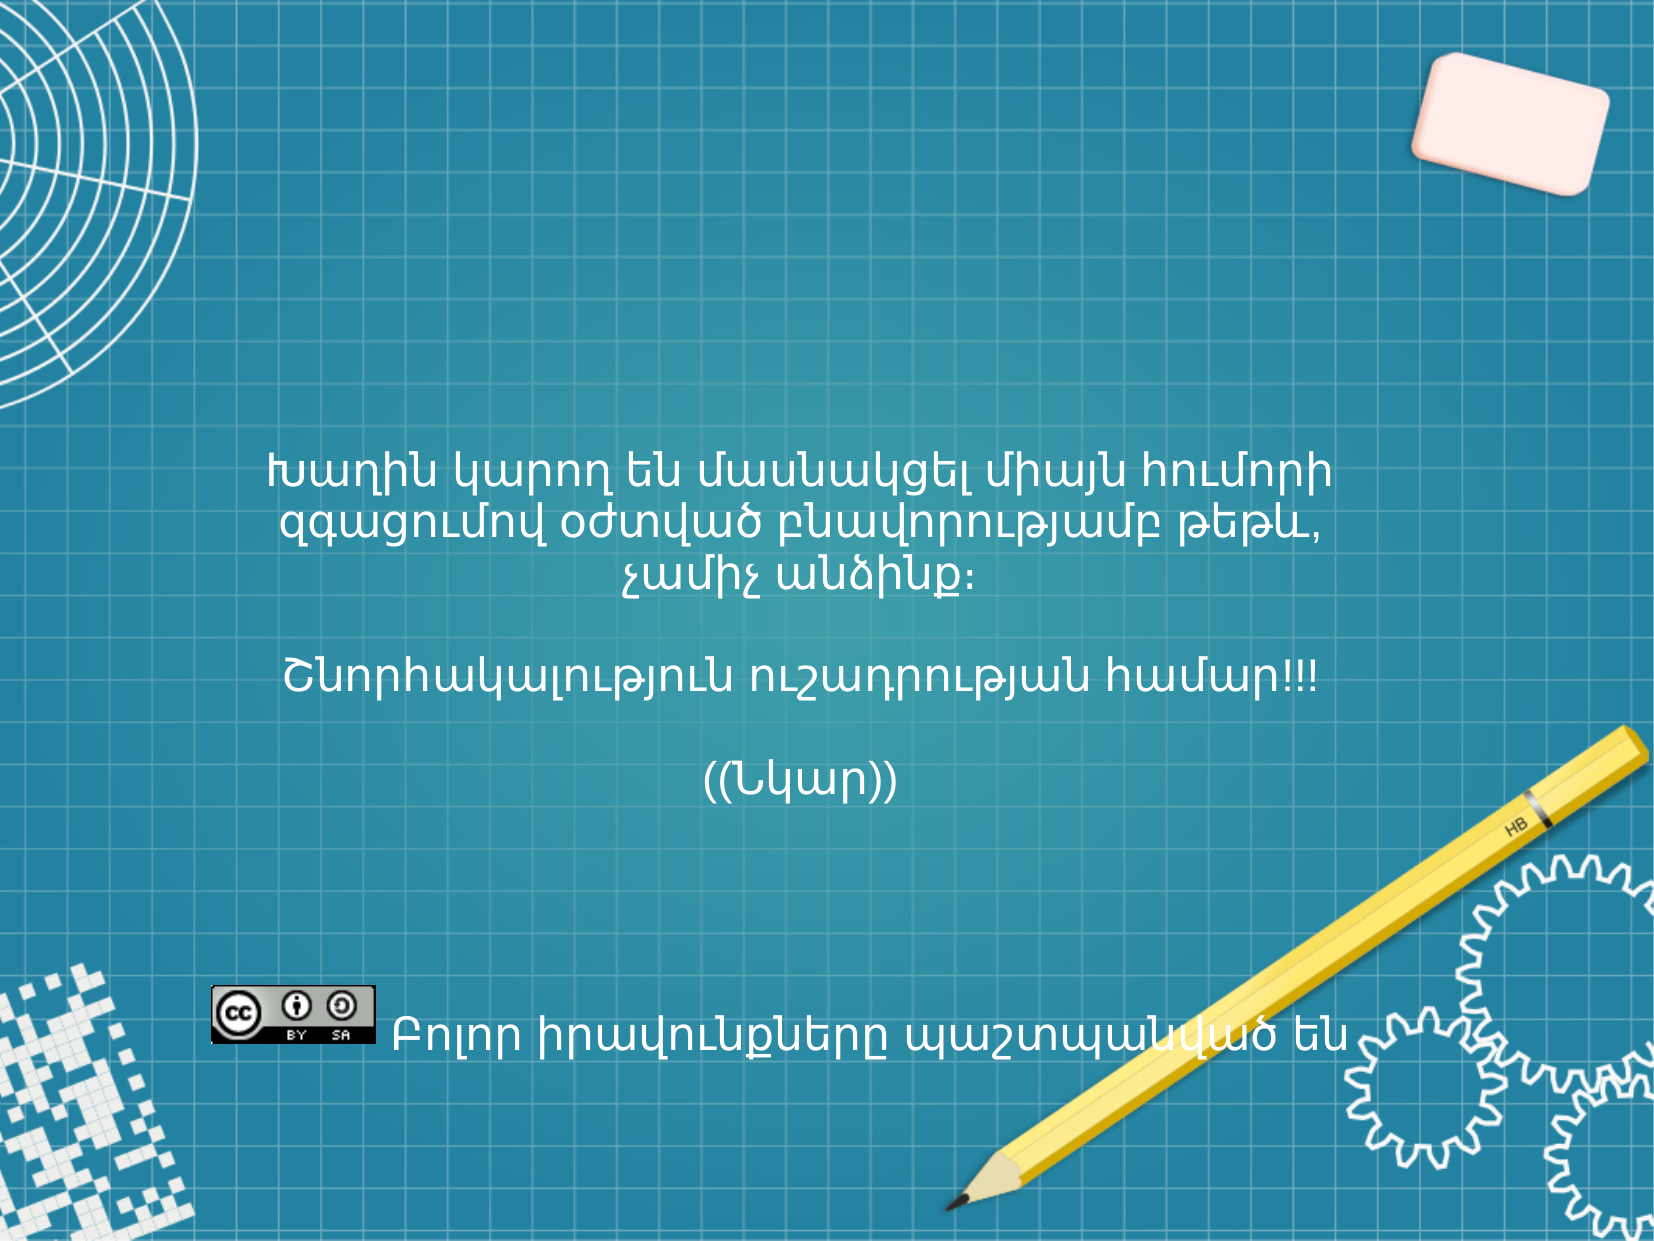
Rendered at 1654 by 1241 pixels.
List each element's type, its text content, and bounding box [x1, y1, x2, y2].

picture [0, 0, 1654, 1241]
title Խաղին կարող են մասնակցել միայն հումորի զգացումով օժտված բնավորությամբ թեթև, չամիչ անձինք։ Շնորհակալություն ուշադրության համար!!! ((Նկար)) Բոլոր իրավունքները պաշտպանված են [210, 330, 1392, 1176]
